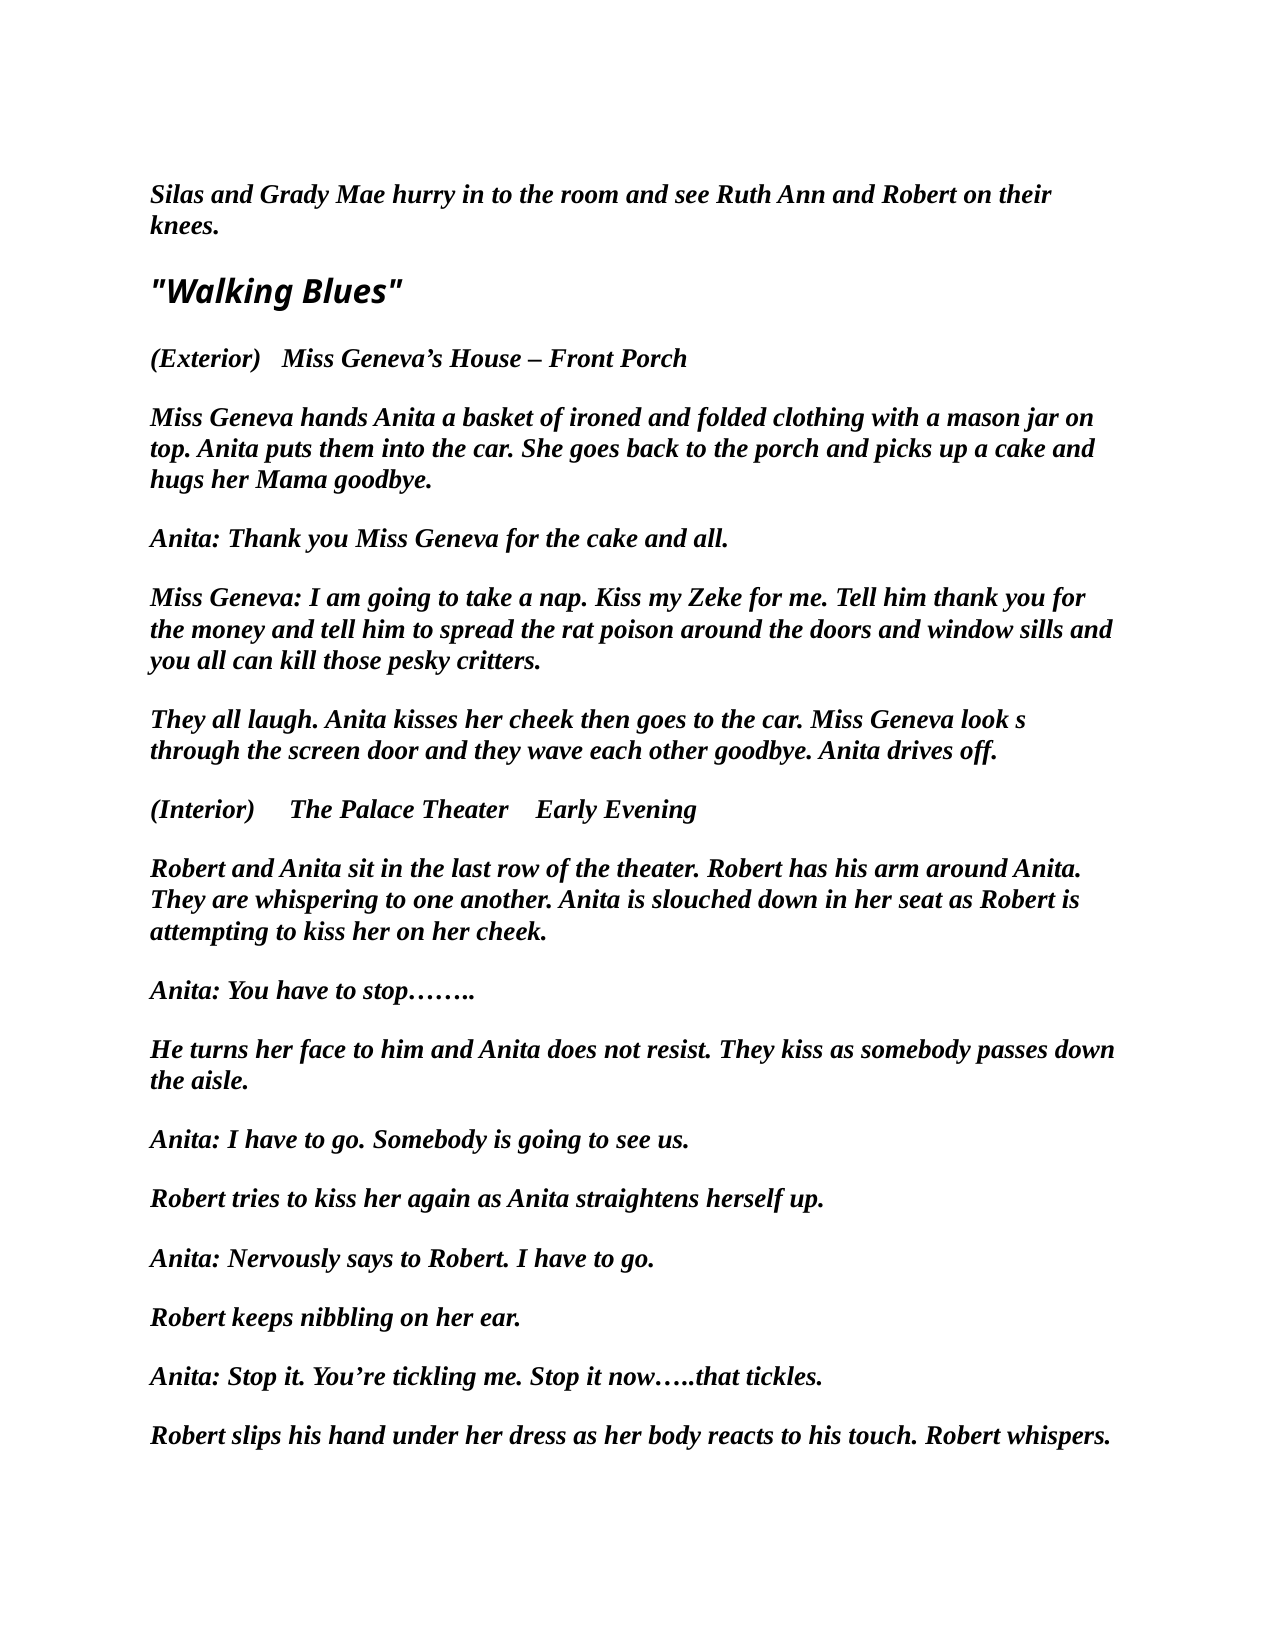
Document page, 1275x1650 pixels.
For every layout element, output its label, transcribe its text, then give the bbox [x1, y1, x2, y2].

text "Walking Blues" [150, 268, 1125, 314]
text Anita: Thank you Miss Geneva for the cake and all. [150, 522, 1125, 553]
text Anita: You have to stop…….. [150, 974, 1125, 1005]
text (Interior) The Palace Theater Early Evening [150, 793, 1125, 824]
text Robert tries to kiss her again as Anita straightens herself up. [150, 1183, 1125, 1214]
text He turns her face to him and Anita does not resist. They kiss as somebody passes down the aisle. [150, 1033, 1125, 1095]
text Robert keeps nibbling on her ear. [150, 1301, 1125, 1332]
text Anita: Stop it. You’re tickling me. Stop it now…..that tickles. [150, 1360, 1125, 1391]
text Robert and Anita sit in the last row of the theater. Robert has his arm around Anita. They are whispering to one another. Anita is slouched down in her seat as Robert is attempting to kiss her on her cheek. [150, 852, 1125, 946]
text Miss Geneva hands Anita a basket of ironed and folded clothing with a mason jar on top. Anita puts them into the car. She goes back to the porch and picks up a cake and hugs her Mama goodbye. [150, 401, 1125, 494]
text They all laugh. Anita kisses her cheek then goes to the car. Miss Geneva look s through the screen door and they wave each other goodbye. Anita drives off. [150, 703, 1125, 765]
text Silas and Grady Mae hurry in to the room and see Ruth Ann and Robert on their knees. [150, 178, 1125, 240]
text (Exterior) Miss Geneva’s House – Front Porch [150, 342, 1125, 373]
text Anita: I have to go. Somebody is going to see us. [150, 1123, 1125, 1154]
text Robert slips his hand under her dress as her body reacts to his touch. Robert whispers. [150, 1419, 1125, 1450]
text Miss Geneva: I am going to take a nap. Kiss my Zeke for me. Tell him thank you for the money and tell him to spread the rat poison around the doors and window sills and you all can kill those pesky critters. [150, 582, 1125, 675]
text Anita: Nervously says to Robert. I have to go. [150, 1242, 1125, 1273]
